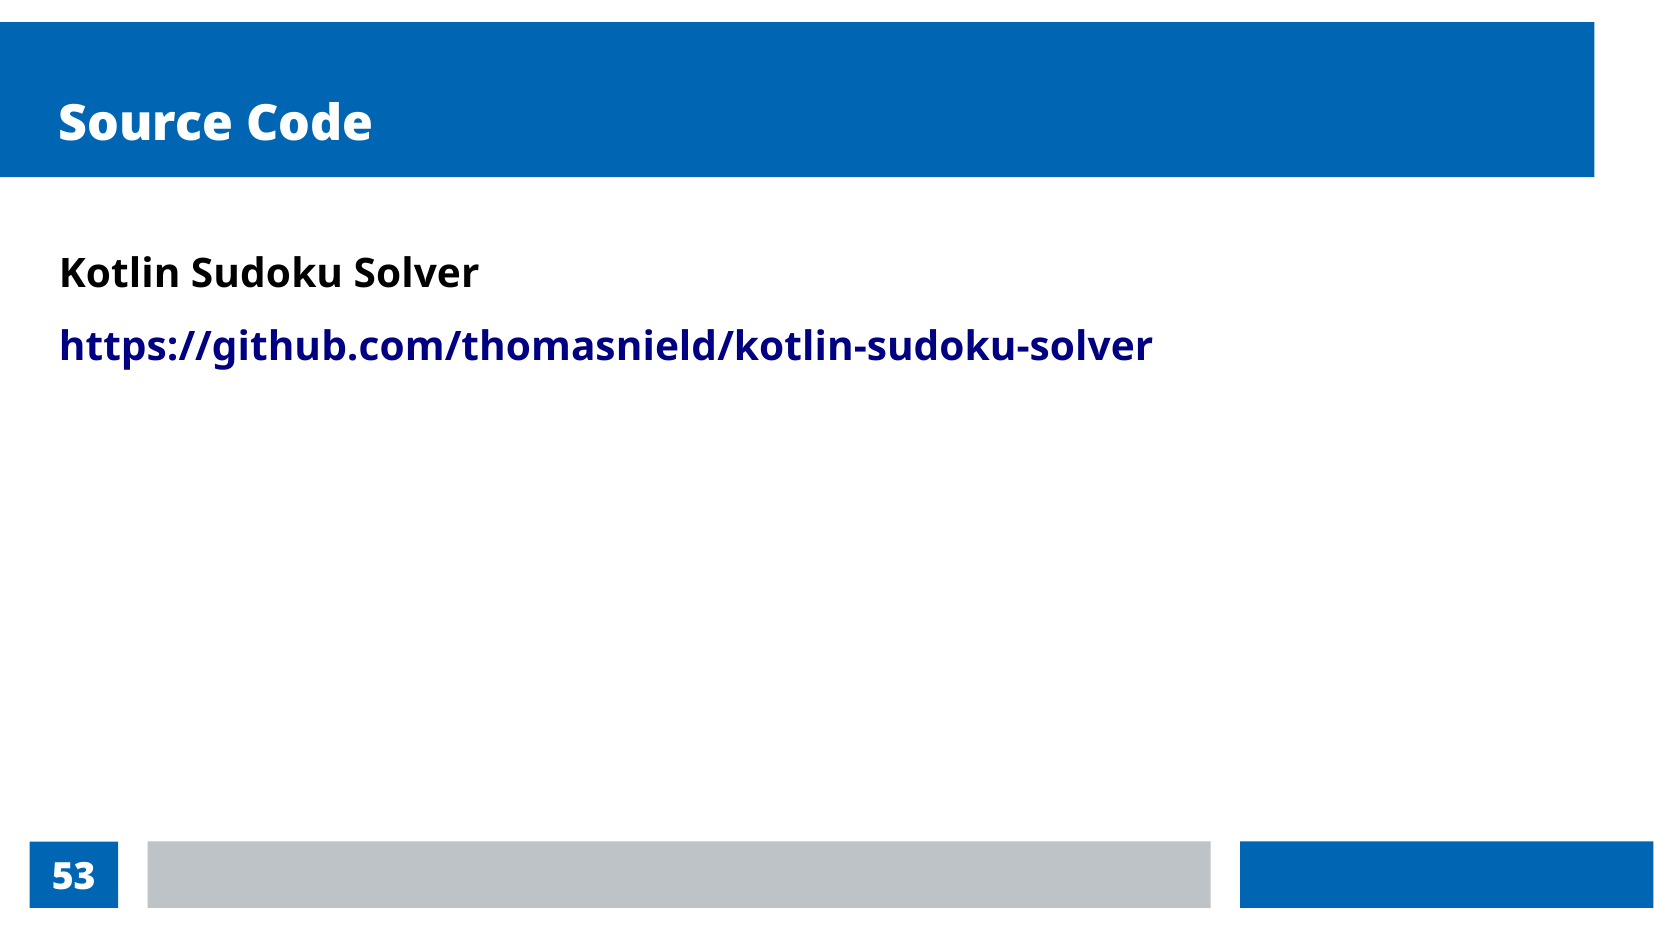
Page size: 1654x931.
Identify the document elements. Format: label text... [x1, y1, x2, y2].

title Source Code [59, 44, 1595, 156]
list Kotlin Sudoku Solver https://github.com/thomasnield/kotlin-sudoku-solver [59, 243, 1565, 820]
